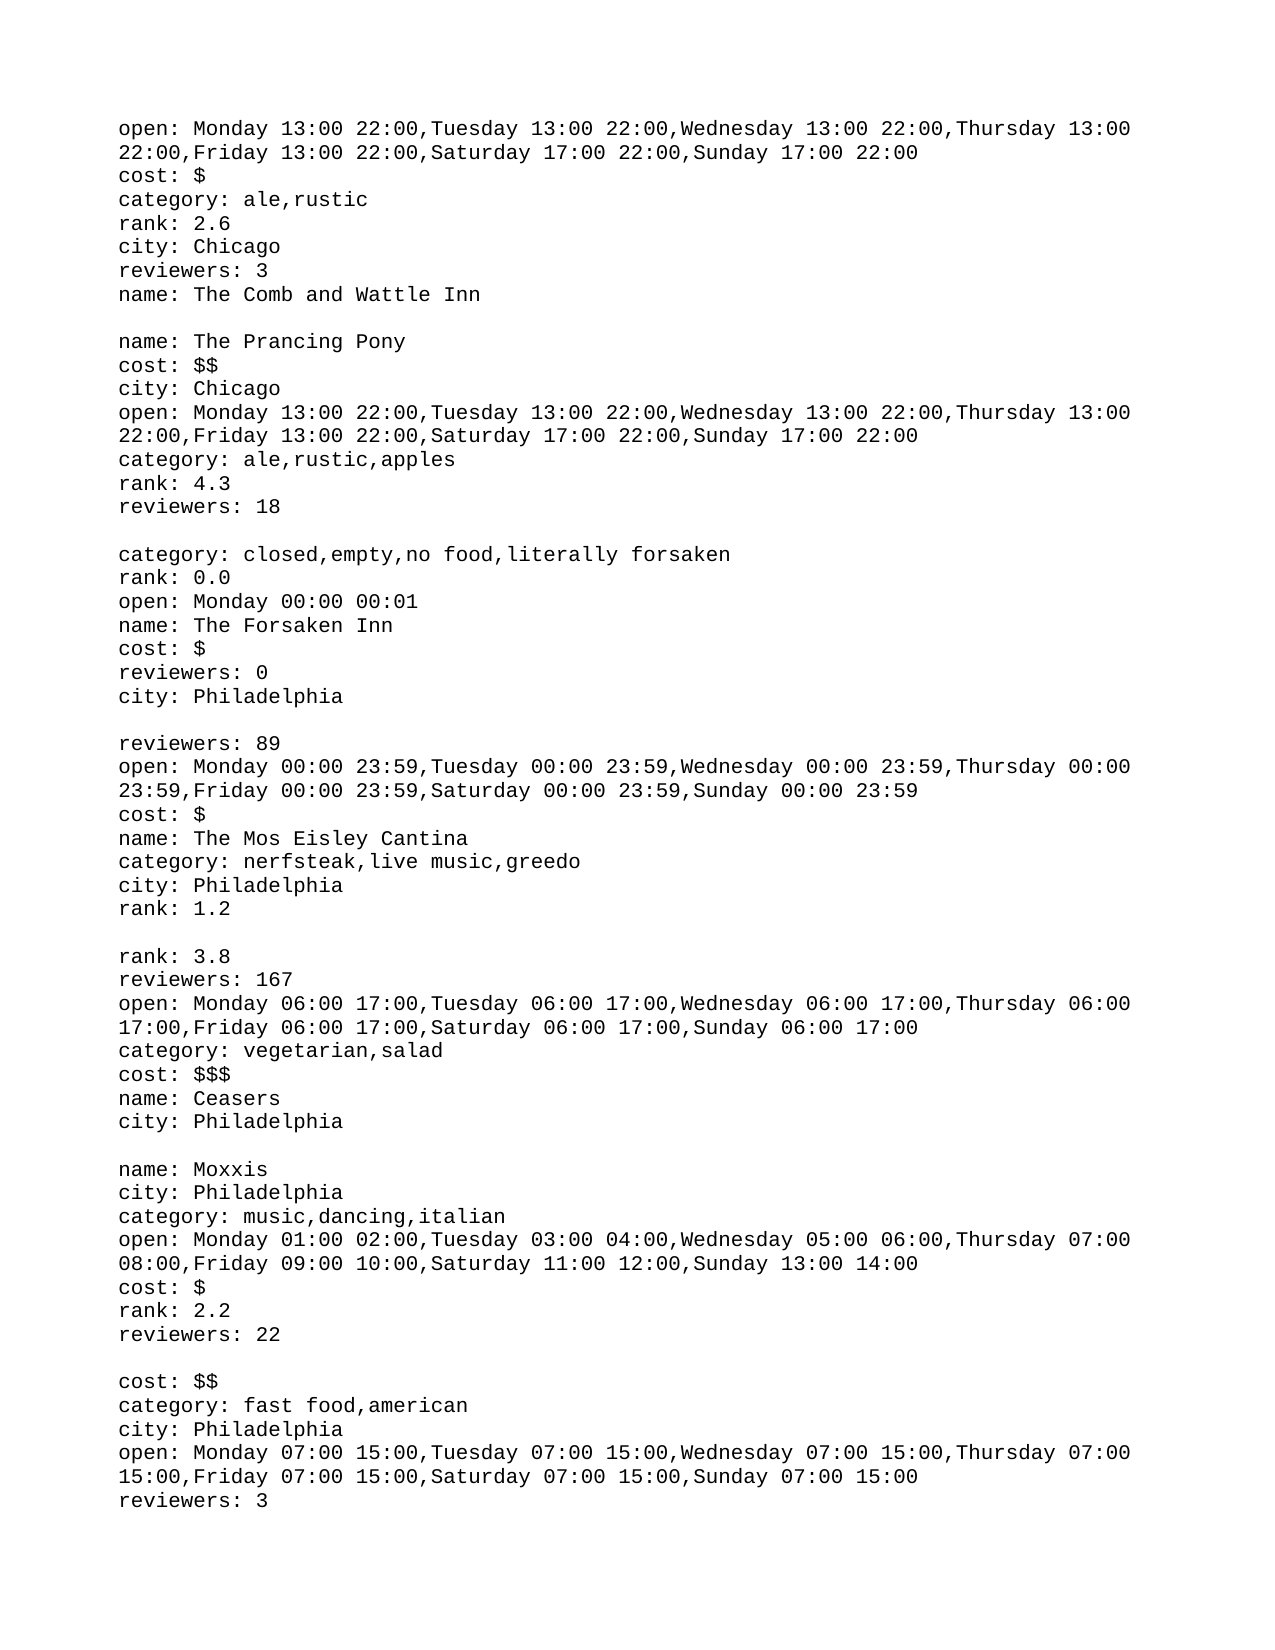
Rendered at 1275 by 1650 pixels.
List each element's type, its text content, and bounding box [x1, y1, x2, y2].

text open: Monday 00:00 00:01 [118, 591, 1157, 615]
text cost: $$$ [118, 1064, 1157, 1088]
text category: ale,rustic,apples [118, 449, 1157, 473]
text reviewers: 18 [118, 496, 1157, 520]
text rank: 2.2 [118, 1300, 1157, 1324]
text open: Monday 06:00 17:00,Tuesday 06:00 17:00,Wednesday 06:00 17:00,Thursday 06:00 17:00,Friday 06:00 17:00,Saturday 06:00 17:00,Sunday 06:00 17:00 [118, 993, 1157, 1040]
text rank: 4.3 [118, 473, 1157, 496]
text category: ale,rustic [118, 189, 1157, 213]
text cost: $ [118, 638, 1157, 662]
text cost: $ [118, 1277, 1157, 1300]
text open: Monday 00:00 23:59,Tuesday 00:00 23:59,Wednesday 00:00 23:59,Thursday 00:00 23:59,Friday 00:00 23:59,Saturday 00:00 23:59,Sunday 00:00 23:59 [118, 757, 1157, 804]
text reviewers: 89 [118, 733, 1157, 757]
text rank: 1.2 [118, 898, 1157, 922]
text city: Philadelphia [118, 875, 1157, 898]
text rank: 2.6 [118, 213, 1157, 236]
text city: Philadelphia [118, 1419, 1157, 1442]
text category: fast food,american [118, 1395, 1157, 1419]
text reviewers: 167 [118, 969, 1157, 993]
text reviewers: 0 [118, 662, 1157, 686]
text cost: $ [118, 165, 1157, 189]
text name: The Mos Eisley Cantina [118, 827, 1157, 851]
text city: Chicago [118, 378, 1157, 402]
text reviewers: 3 [118, 260, 1157, 284]
text cost: $$ [118, 354, 1157, 378]
text category: closed,empty,no food,literally forsaken [118, 544, 1157, 567]
text category: music,dancing,italian [118, 1206, 1157, 1229]
text open: Monday 07:00 15:00,Tuesday 07:00 15:00,Wednesday 07:00 15:00,Thursday 07:00 15:00,Friday 07:00 15:00,Saturday 07:00 15:00,Sunday 07:00 15:00 [118, 1442, 1157, 1489]
text name: The Prancing Pony [118, 331, 1157, 354]
text open: Monday 01:00 02:00,Tuesday 03:00 04:00,Wednesday 05:00 06:00,Thursday 07:00 08:00,Friday 09:00 10:00,Saturday 11:00 12:00,Sunday 13:00 14:00 [118, 1229, 1157, 1277]
text reviewers: 3 [118, 1489, 1157, 1513]
text name: Moxxis [118, 1158, 1157, 1182]
text category: vegetarian,salad [118, 1040, 1157, 1064]
text open: Monday 13:00 22:00,Tuesday 13:00 22:00,Wednesday 13:00 22:00,Thursday 13:00 22:00,Friday 13:00 22:00,Saturday 17:00 22:00,Sunday 17:00 22:00 [118, 118, 1157, 165]
text open: Monday 13:00 22:00,Tuesday 13:00 22:00,Wednesday 13:00 22:00,Thursday 13:00 22:00,Friday 13:00 22:00,Saturday 17:00 22:00,Sunday 17:00 22:00 [118, 402, 1157, 449]
text city: Philadelphia [118, 1182, 1157, 1206]
text reviewers: 22 [118, 1324, 1157, 1348]
text city: Philadelphia [118, 1111, 1157, 1135]
text rank: 0.0 [118, 567, 1157, 591]
text name: The Comb and Wattle Inn [118, 284, 1157, 307]
text city: Philadelphia [118, 686, 1157, 709]
text cost: $ [118, 804, 1157, 827]
text city: Chicago [118, 236, 1157, 260]
text name: Ceasers [118, 1088, 1157, 1111]
text category: nerfsteak,live music,greedo [118, 851, 1157, 875]
text rank: 3.8 [118, 946, 1157, 969]
text name: The Forsaken Inn [118, 615, 1157, 638]
text cost: $$ [118, 1371, 1157, 1395]
